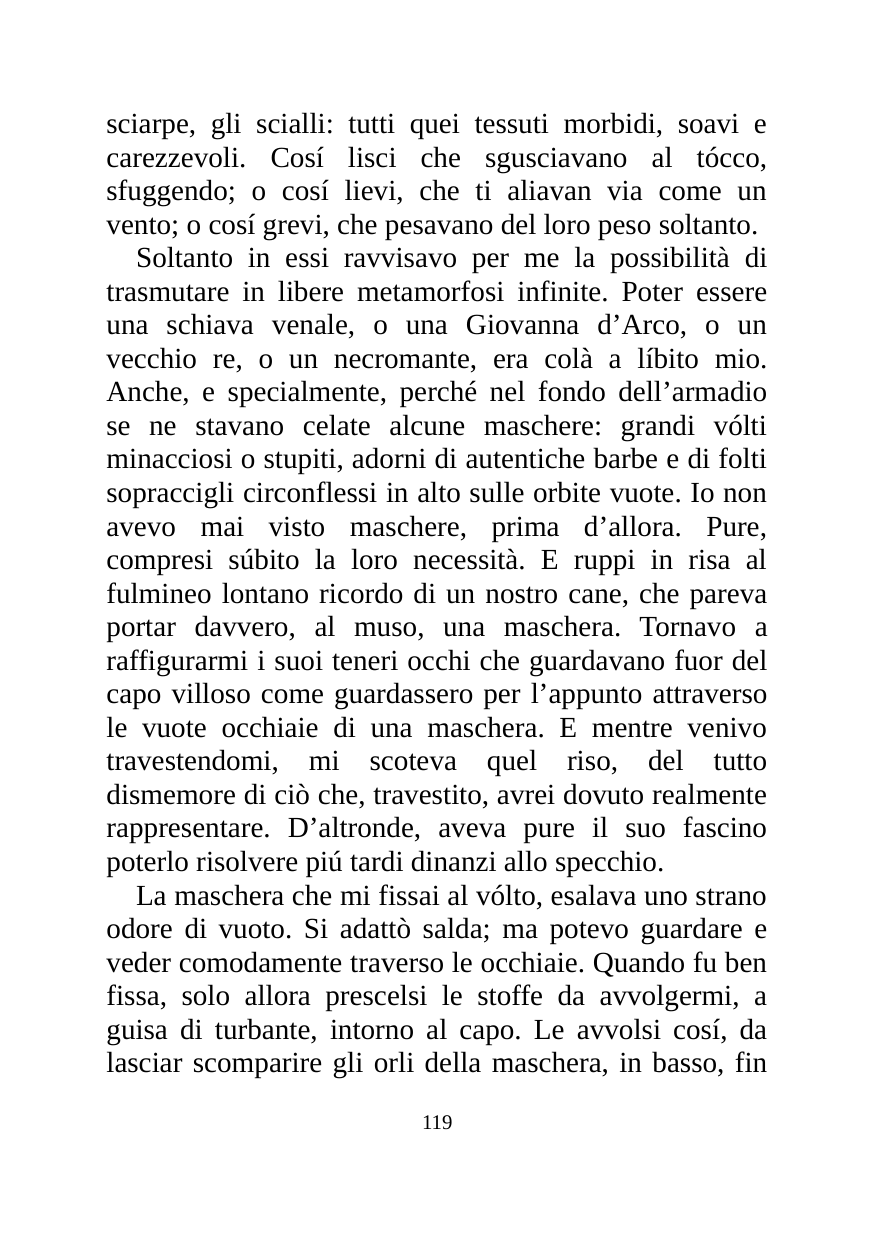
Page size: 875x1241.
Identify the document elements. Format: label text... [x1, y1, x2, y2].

text Soltanto in essi ravvisavo per me la possibilità di trasmutare in libere metamorfosi infinite. Poter essere una schiava venale, o una Giovanna d’Arco, o un vecchio re, o un necromante, era colà a líbito mio. Anche, e specialmente, perché nel fondo dell’armadio se ne stavano celate alcune maschere: grandi vólti minacciosi o stupiti, adorni di autentiche barbe e di folti sopraccigli circonflessi in alto sulle orbite vuote. Io non avevo mai visto maschere, prima d’allora. Pure, compresi súbito la loro necessità. E ruppi in risa al fulmineo lontano ricordo di un nostro cane, che pareva portar davvero, al muso, una maschera. Tornavo a raffigurarmi i suoi teneri occhi che guardavano fuor del capo villoso come guardassero per l’appunto attraverso le vuote occhiaie di una maschera. E mentre venivo travestendomi, mi scoteva quel riso, del tutto dismemore di ciò che, travestito, avrei dovuto realmente rappresentare. D’altronde, aveva pure il suo fascino poterlo risolvere piú tardi dinanzi allo specchio. [106, 240, 768, 878]
text La maschera che mi fissai al vólto, esalava uno strano odore di vuoto. Si adattò salda; ma potevo guardare e veder comodamente traverso le occhiaie. Quando fu ben fissa, solo allora prescelsi le stoffe da avvolgermi, a guisa di turbante, intorno al capo. Le avvolsi cosí, da lasciar scomparire gli orli della maschera, in basso, fin [106, 878, 768, 1079]
text sciarpe, gli scialli: tutti quei tessuti morbidi, soavi e carezzevoli. Cosí lisci che sgusciavano al tócco, sfuggendo; o cosí lievi, che ti aliavan via come un vento; o cosí grevi, che pesavano del loro peso soltanto. [106, 106, 768, 240]
